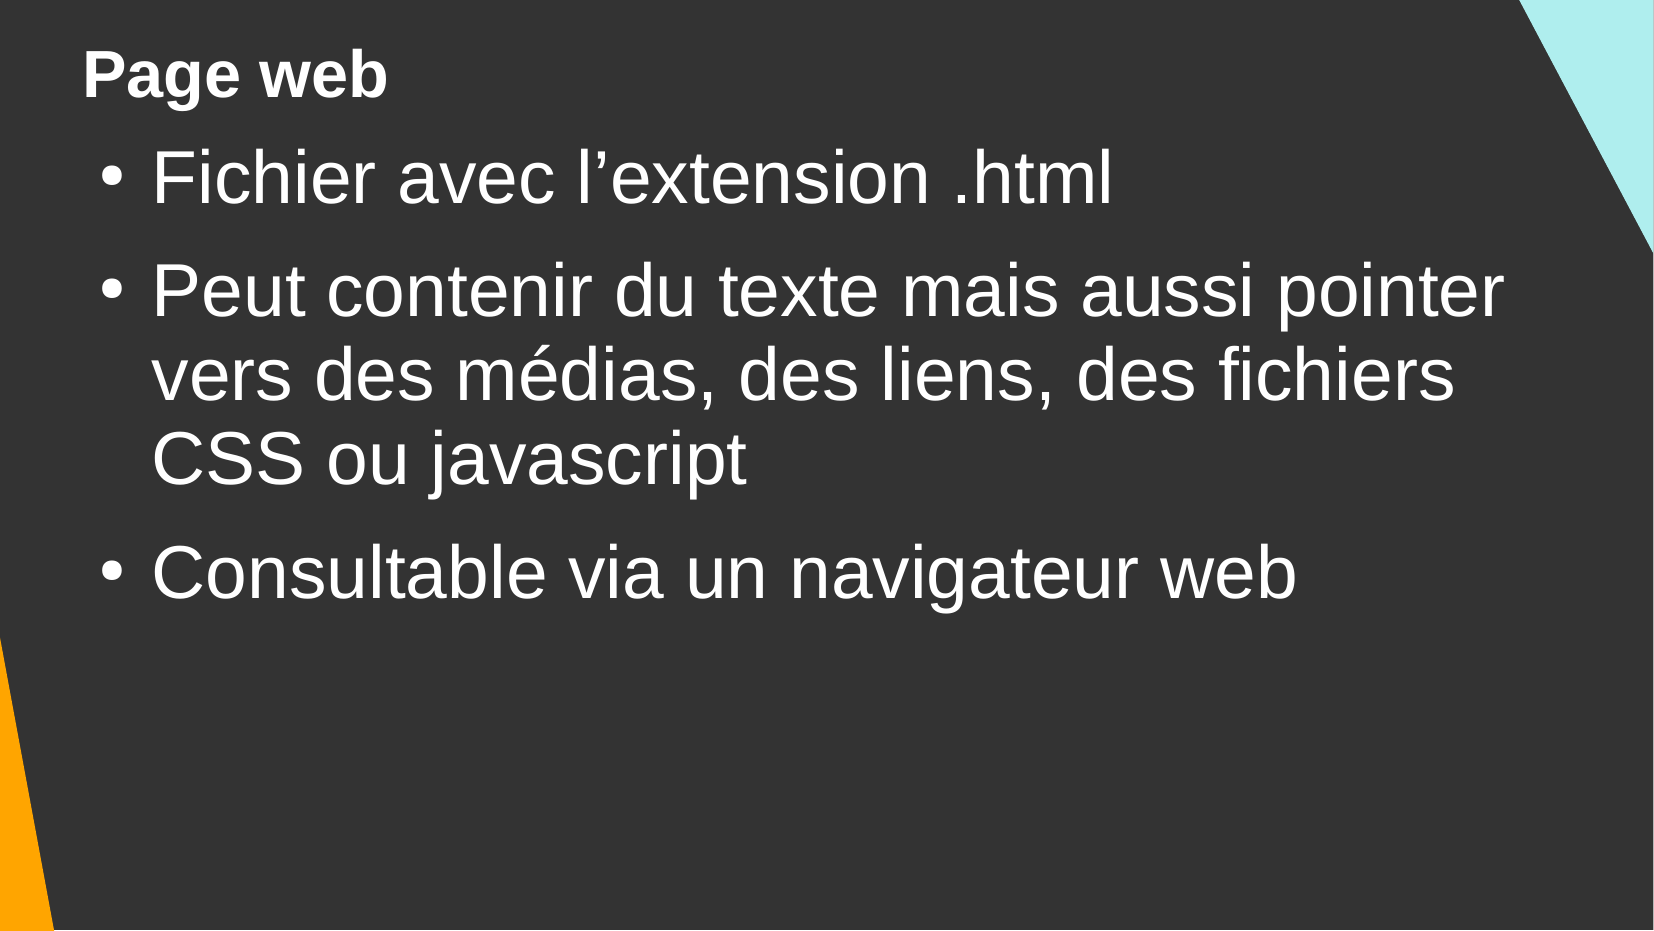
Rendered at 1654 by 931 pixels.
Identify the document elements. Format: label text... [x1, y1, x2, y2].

list Fichier avec l’extension .html Peut contenir du texte mais aussi pointer vers des médias, des liens, des fichiers CSS ou javascript Consultable via un navigateur web [80, 135, 1569, 733]
text_box [1519, 0, 1654, 255]
title Page web [82, 36, 1571, 114]
text_box [0, 637, 55, 931]
